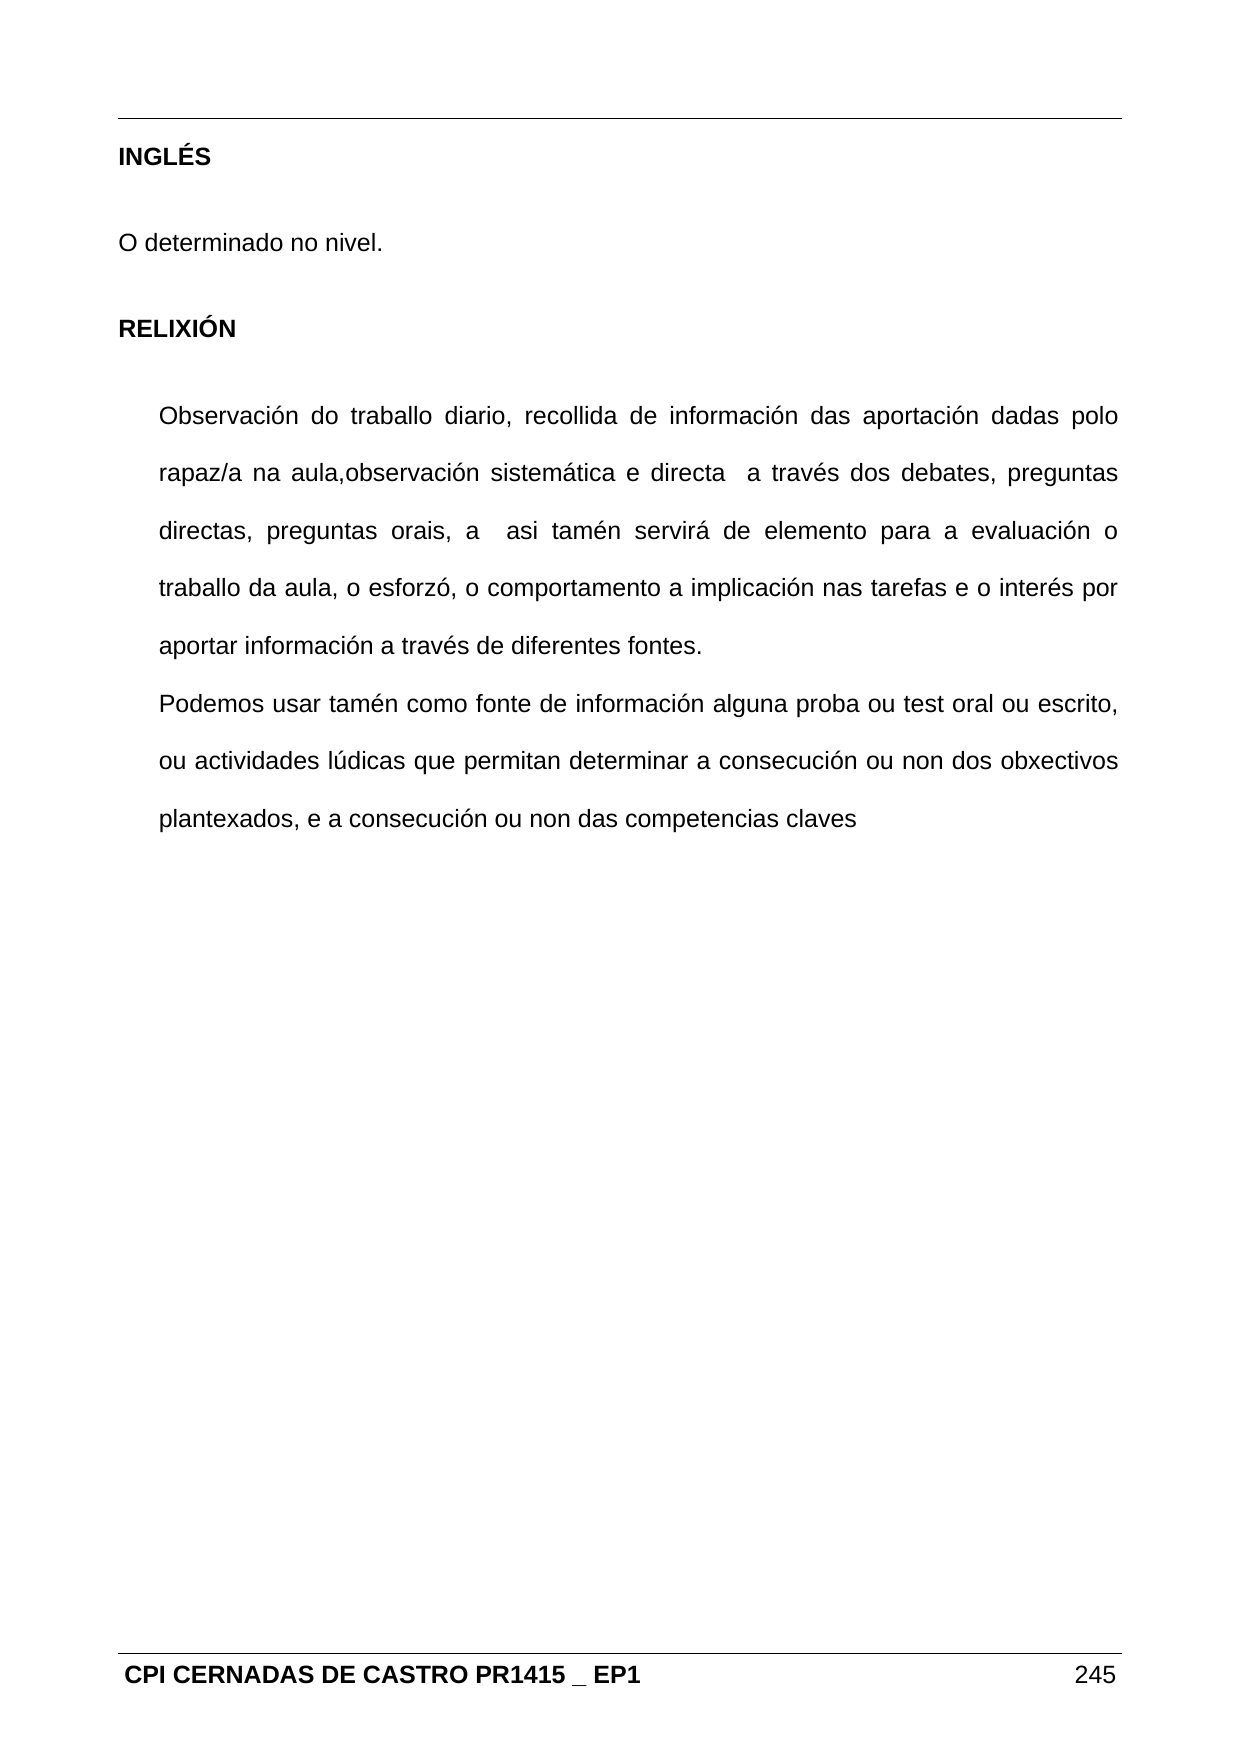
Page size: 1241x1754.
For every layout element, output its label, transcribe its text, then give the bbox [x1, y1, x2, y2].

text RELIXIÓN [118, 314, 1122, 343]
list Podemos usar tamén como fonte de información alguna proba ou test oral ou escrito, ou actividades lúdicas que permitan determinar a consecución ou non dos obxectivos plantexados, e a consecución ou non das competencias claves [158, 689, 1120, 832]
list Observación do traballo diario, recollida de información das aportación dadas polo rapaz/a na aula,observación sistemática e directa a través dos debates, preguntas directas, preguntas orais, a asi tamén servirá de elemento para a evaluación o traballo da aula, o esforzó, o comportamento a implicación nas tarefas e o interés por aportar información a través de diferentes fontes. [158, 401, 1120, 659]
text INGLÉS [118, 142, 1122, 170]
text O determinado no nivel. [118, 228, 1122, 257]
